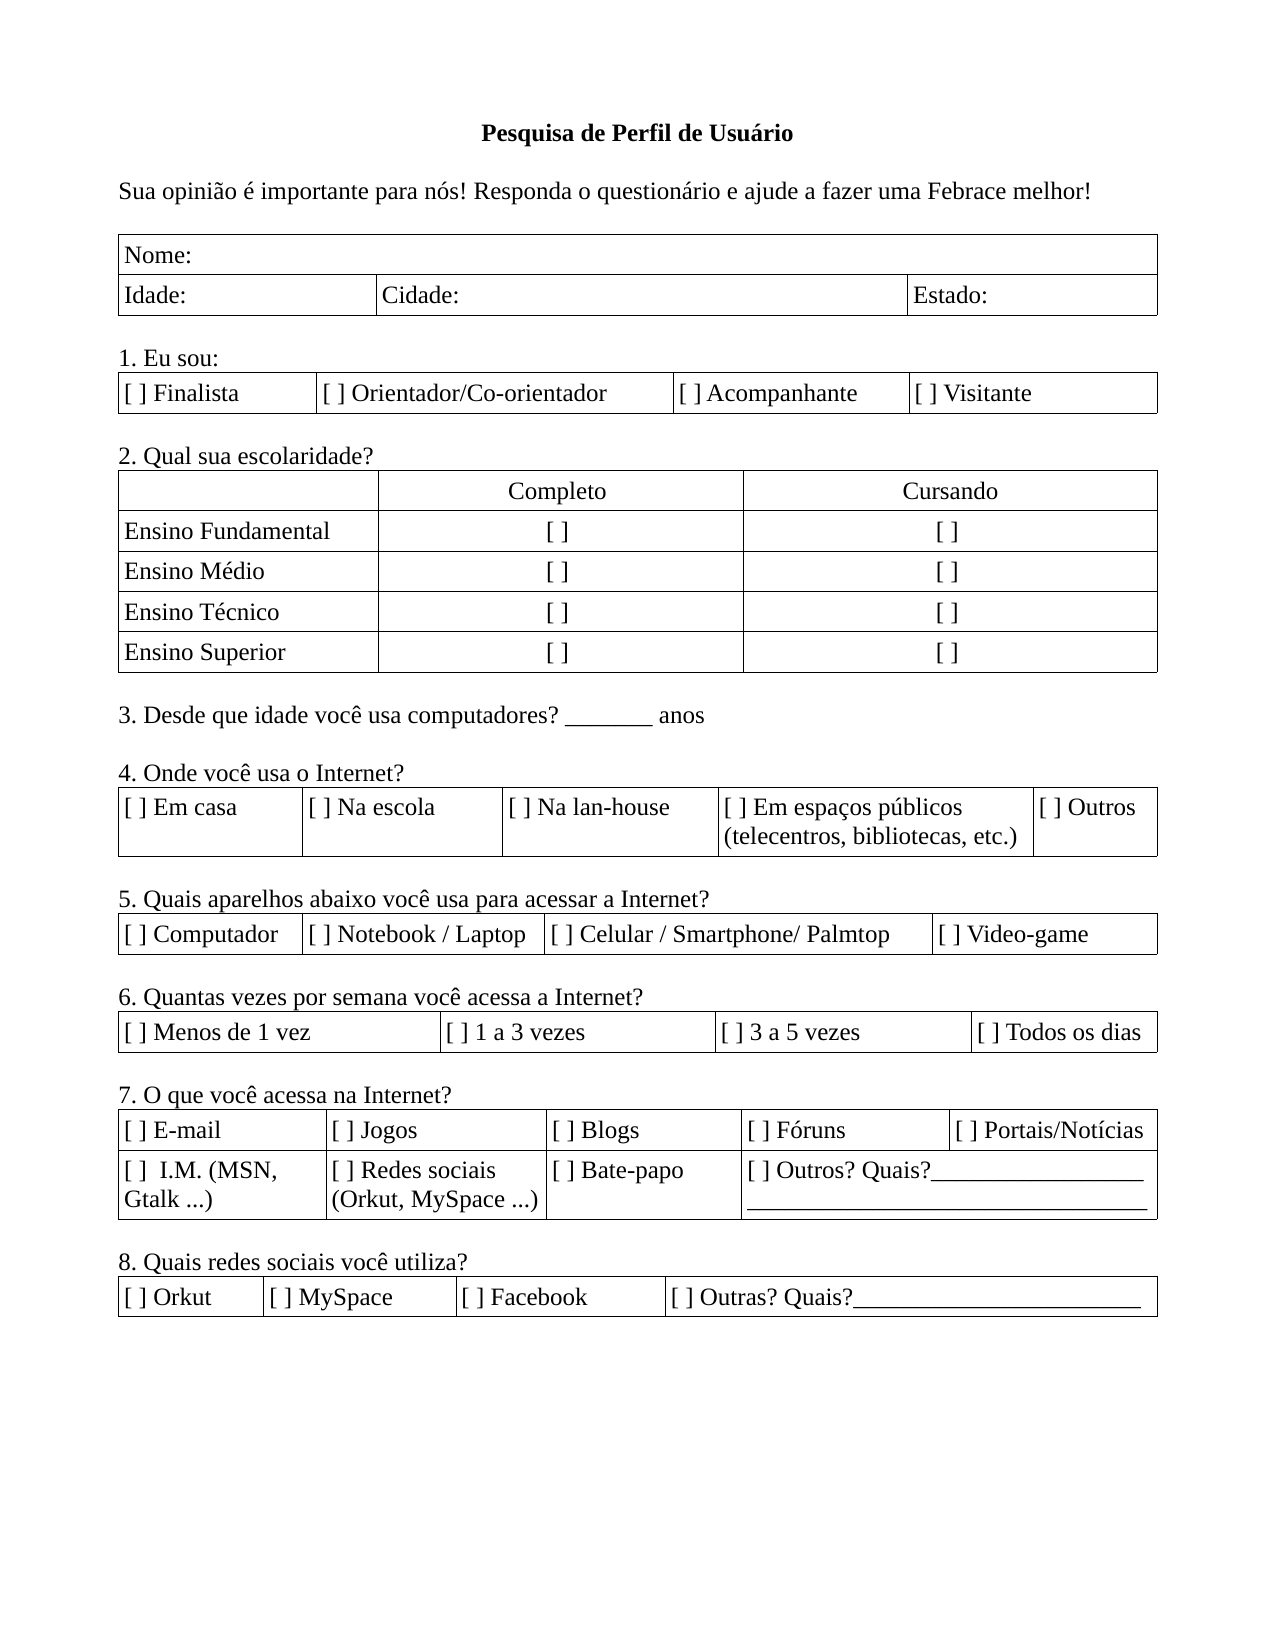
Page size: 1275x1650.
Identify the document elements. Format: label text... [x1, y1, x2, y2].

table_header [ ] Notebook / Laptop [303, 914, 544, 954]
text Sua opinião é importante para nós! Responda o questionário e ajude a fazer uma Febrace melhor! [118, 176, 1157, 205]
text 8. Quais redes sociais você utiliza? [118, 1247, 1157, 1276]
table_cell [ ] [379, 632, 743, 672]
table_cell [ ] [379, 592, 743, 631]
text 1. Eu sou: [118, 343, 1157, 372]
table_header [ ] Orkut [119, 1277, 263, 1316]
table_header [ ] Jogos [327, 1110, 546, 1149]
table_header [ ] Visitante [910, 373, 1157, 412]
table_cell [ ] [379, 511, 743, 551]
table_cell [ ] I.M. (MSN, Gtalk ...) [119, 1151, 326, 1218]
table_header [ ] Menos de 1 vez [119, 1012, 440, 1052]
table_header [ ] Orientador/Co-orientador [317, 373, 673, 412]
table_cell Estado: [908, 275, 1157, 314]
table_header [ ] Fóruns [742, 1110, 949, 1149]
table_header [ ] E-mail [119, 1110, 326, 1149]
text 5. Quais aparelhos abaixo você usa para acessar a Internet? [118, 884, 1157, 913]
table_header [ ] 3 a 5 vezes [716, 1012, 971, 1052]
table_cell [ ] [379, 552, 743, 591]
table_header [ ] Computador [119, 914, 302, 954]
table_header [ ] Todos os dias [972, 1012, 1157, 1052]
table_header [ ] Na lan-house [503, 788, 718, 856]
table_header [ ] MySpace [264, 1277, 456, 1316]
table_cell [ ] Outros? Quais?_________________ ________________________________ [742, 1151, 1157, 1218]
table_cell Ensino Superior [119, 632, 378, 672]
table_cell Idade: [119, 275, 376, 314]
table_cell Ensino Médio [119, 552, 378, 591]
table_header [ ] Em casa [119, 788, 302, 856]
table_header Cursando [744, 471, 1157, 510]
text 4. Onde você usa o Internet? [118, 758, 1157, 787]
table_header [ ] Celular / Smartphone/ Palmtop [545, 914, 932, 954]
text 7. O que você acessa na Internet? [118, 1080, 1157, 1109]
table_header [ ] Em espaços públicos (telecentros, bibliotecas, etc.) [719, 788, 1033, 856]
text 6. Quantas vezes por semana você acessa a Internet? [118, 982, 1157, 1011]
table_header [ ] Outras? Quais?_______________________ [666, 1277, 1157, 1316]
table_cell [ ] [744, 511, 1157, 551]
table_cell Ensino Técnico [119, 592, 378, 631]
text 3. Desde que idade você usa computadores? _______ anos [118, 700, 1157, 729]
table_header [ ] Finalista [119, 373, 316, 412]
table_cell Cidade: [377, 275, 907, 314]
table_cell [ ] Redes sociais (Orkut, MySpace ...) [327, 1151, 546, 1218]
table_header [ ] Portais/Notícias [950, 1110, 1157, 1149]
table_cell Ensino Fundamental [119, 511, 378, 551]
table_header [ ] Acompanhante [674, 373, 909, 412]
table_header [ ] Video-game [933, 914, 1157, 954]
table_header Completo [379, 471, 743, 510]
table_cell [ ] [744, 552, 1157, 591]
table_header Nome: [119, 235, 1157, 274]
table_cell [ ] [744, 632, 1157, 672]
table_cell [ ] Bate-papo [547, 1151, 741, 1218]
text 2. Qual sua escolaridade? [118, 441, 1157, 470]
table_cell [ ] [744, 592, 1157, 631]
table_header [ ] Facebook [457, 1277, 665, 1316]
table_header [ ] Blogs [547, 1110, 741, 1149]
table_header [119, 471, 378, 510]
table_header [ ] Outros [1034, 788, 1157, 856]
table_header [ ] 1 a 3 vezes [441, 1012, 715, 1052]
table_header [ ] Na escola [303, 788, 502, 856]
